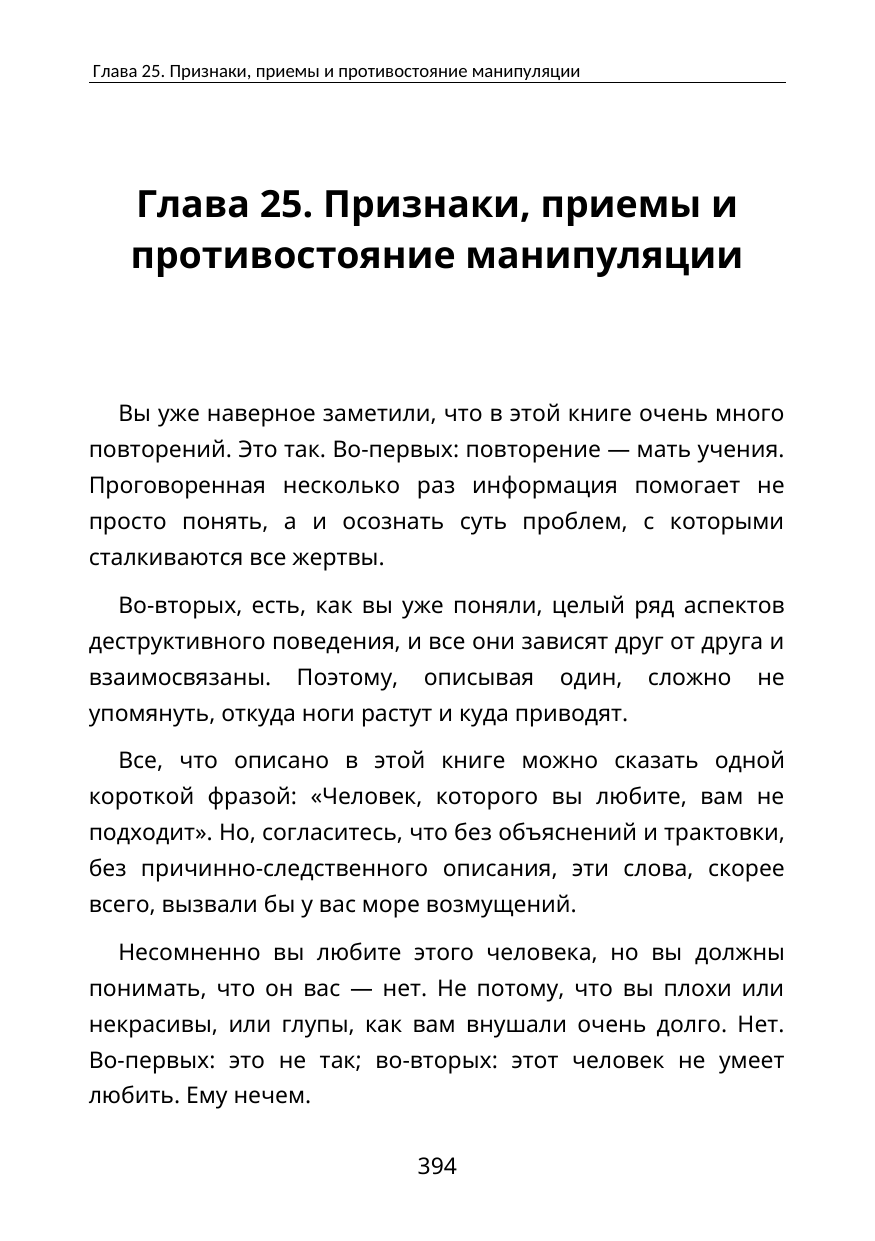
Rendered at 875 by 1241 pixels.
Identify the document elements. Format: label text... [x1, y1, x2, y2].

text Во-вторых, есть, как вы уже поняли, целый ряд аспектов деструктивного поведения, и все они зависят друг от друга и взаимосвязаны. Поэтому, описывая один, сложно не упомянуть, откуда ноги растут и куда приводят. [88, 589, 786, 728]
text Несомненно вы любите этого человека, но вы должны понимать, что он вас — нет. Не потому, что вы плохи или некрасивы, или глупы, как вам внушали очень долго. Нет. Во-первых: это не так; во-вторых: этот человек не умеет любить. Ему нечем. [88, 936, 786, 1111]
text Вы уже наверное заметили, что в этой книге очень много повторений. Это так. Во-первых: повторение — мать учения. Проговоренная несколько раз информация помогает не просто понять, а и осознать суть проблем, с которыми сталкиваются все жертвы. [88, 397, 786, 572]
subtitle Глава 25. Признаки, приемы и противостояние манипуляции [88, 177, 786, 279]
text Все, что описано в этой книге можно сказать одной короткой фразой: «Человек, которого вы любите, вам не подходит». Но, согласитесь, что без объяснений и трактовки, без причинно-следственного описания, эти слова, скорее всего, вызвали бы у вас море возмущений. [88, 744, 786, 919]
